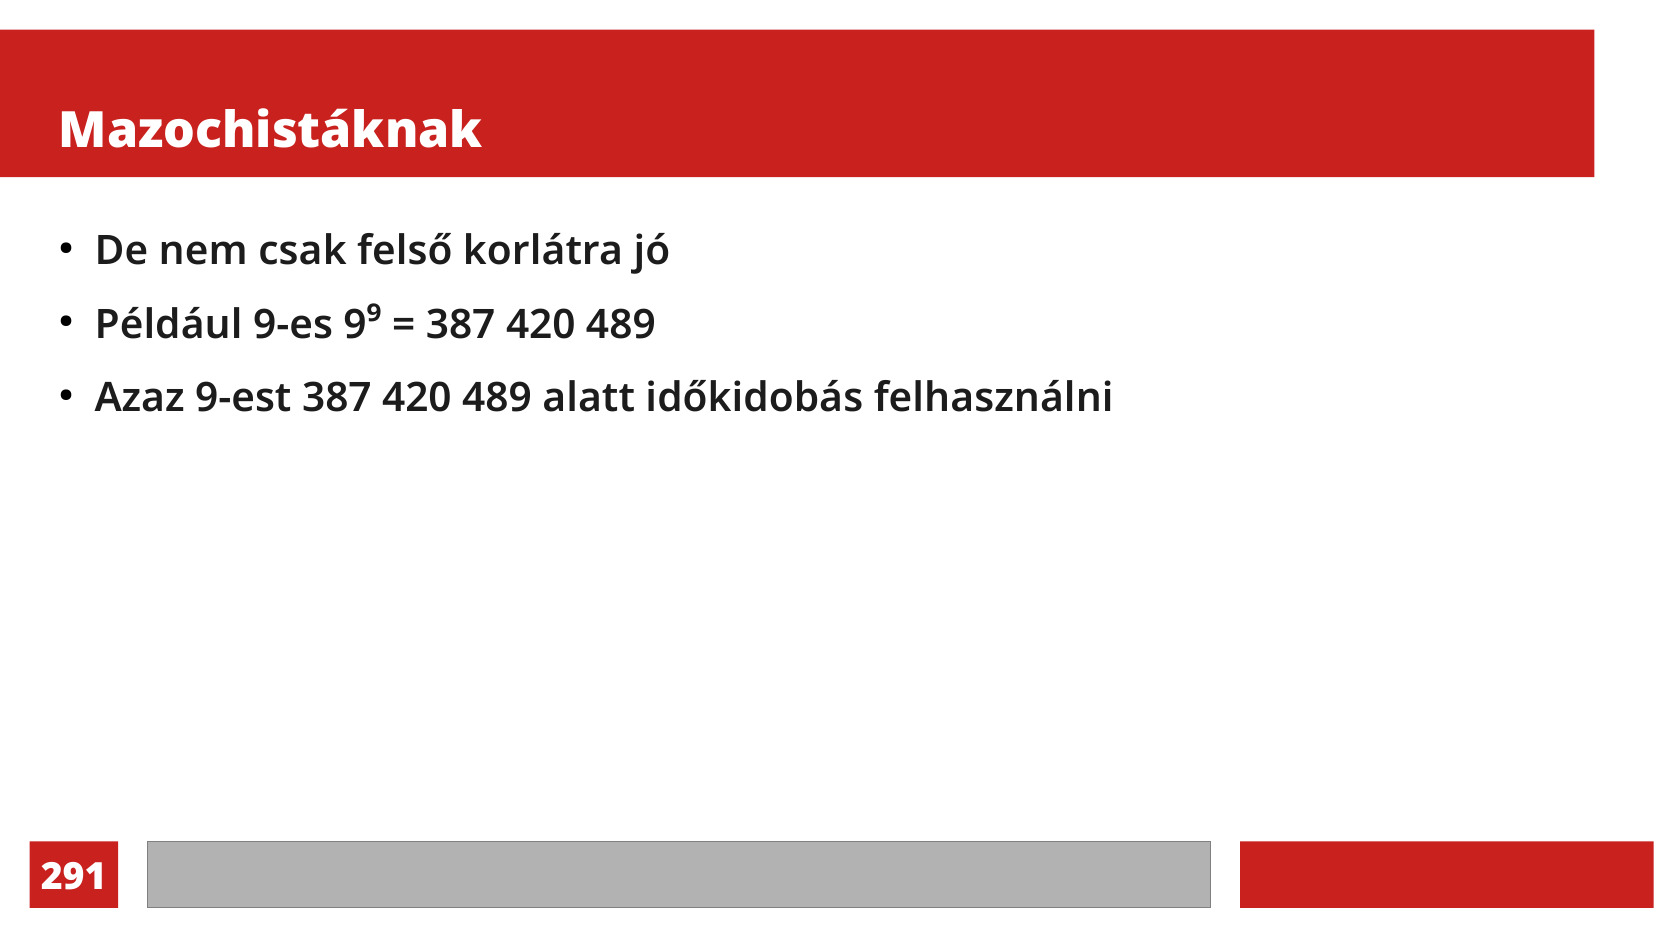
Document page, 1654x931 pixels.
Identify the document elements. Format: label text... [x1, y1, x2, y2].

list De nem csak felső korlátra jó Például 9-es 9⁹ = 387 420 489 Azaz 9-est 387 420 489 alatt időkidobás felhasználni [59, 221, 1565, 768]
title Mazochistáknak [59, 44, 1595, 163]
